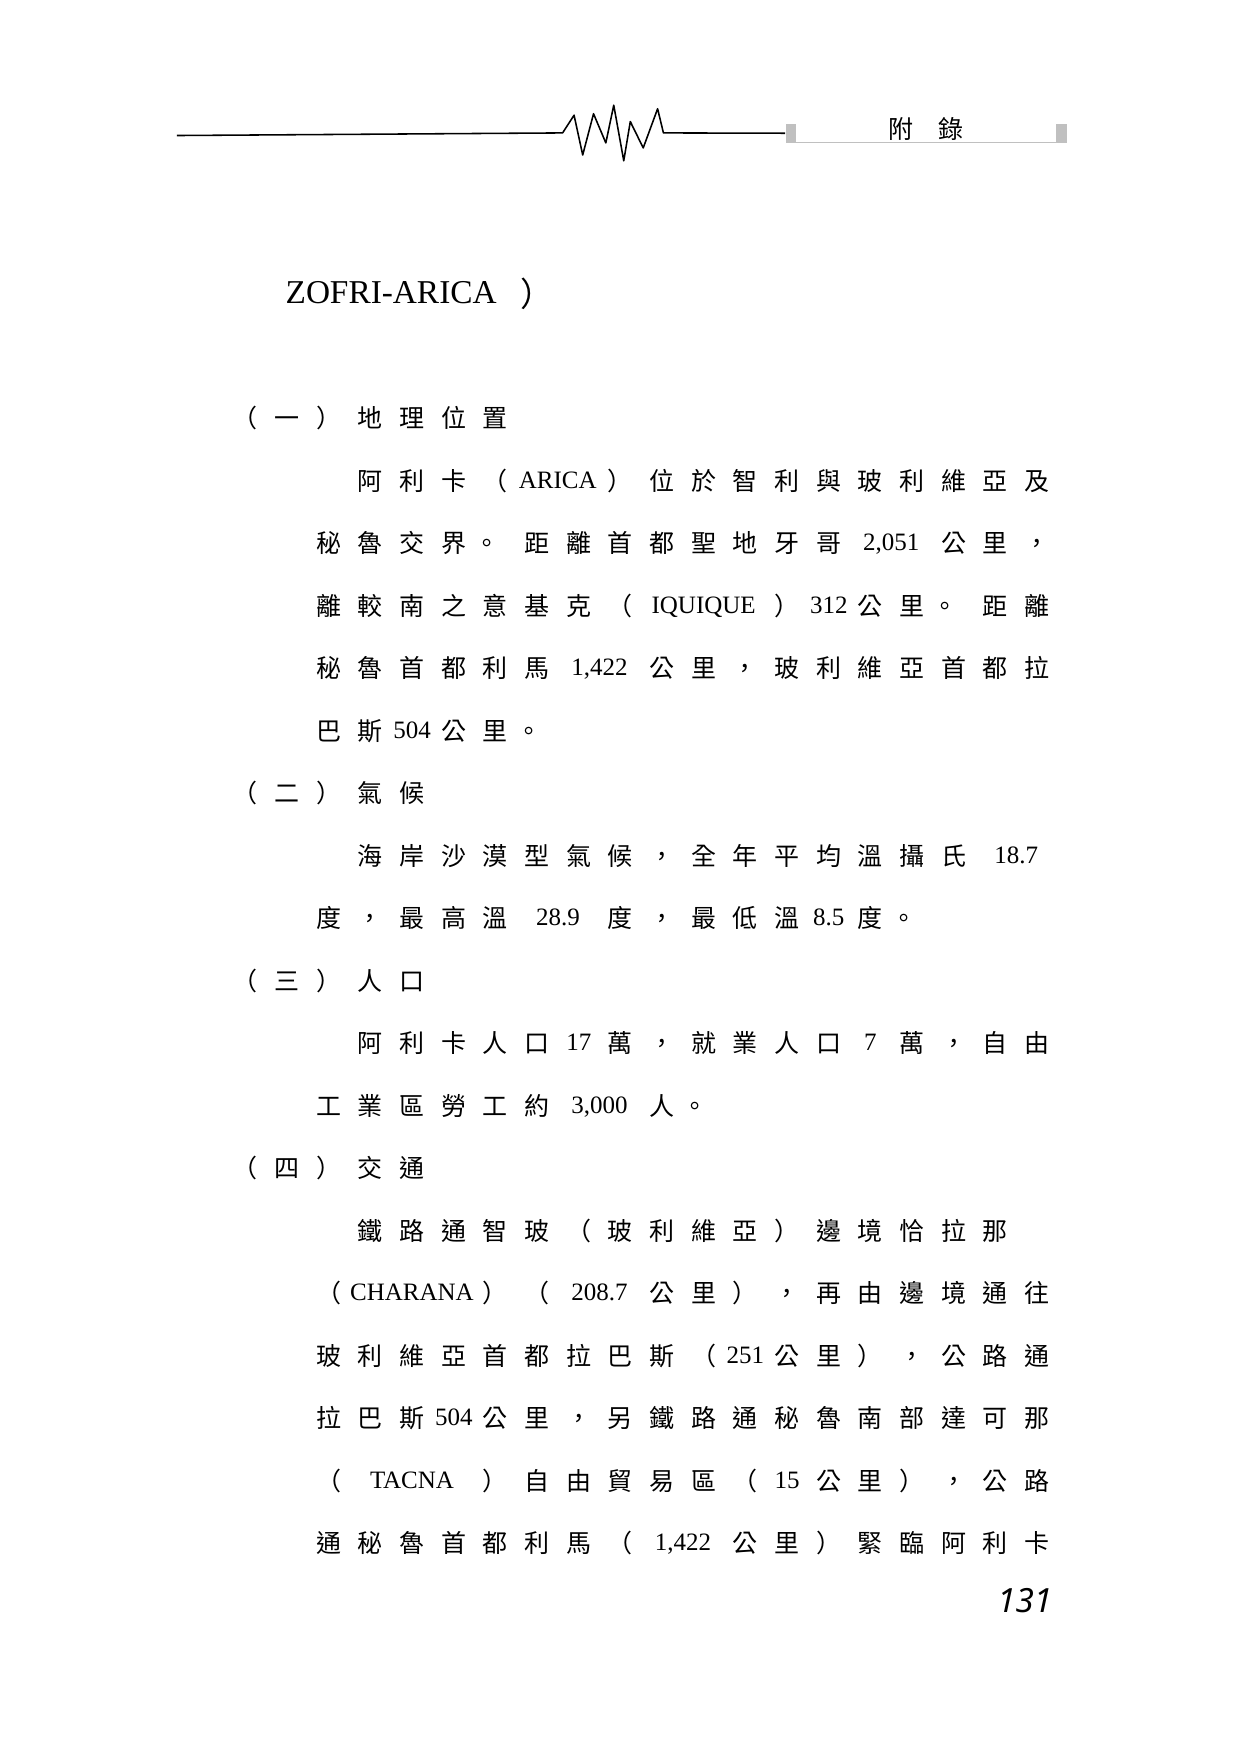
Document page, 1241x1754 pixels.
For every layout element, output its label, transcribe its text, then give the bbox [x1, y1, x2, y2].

text 阿利卡人口17萬，就業人口7萬，自由工業區勞工約3,000人。 [281, 1000, 1058, 1125]
text 海岸沙漠型氣候，全年平均溫攝氏18.7度，最高溫28.9度，最低溫8.5度。 [281, 813, 1058, 938]
text 鐵路通智玻（玻利維亞）邊境恰拉那（CHARANA）（208.7公里），再由邊境通往玻利維亞首都拉巴斯（251公里），公路通拉巴斯504公里，另鐵路通秘魯南部達可那（TACNA）自由貿易區（15公里），公路通秘魯首都利馬（1,422公里）緊臨阿利卡 [281, 1188, 1058, 1563]
text ZOFRI-ARICA） [183, 250, 1058, 313]
text 阿利卡（ARICA）位於智利與玻利維亞及秘魯交界。距離首都聖地牙哥2,051公里，離較南之意基克（IQUIQUE）312公里。距離秘魯首都利馬1,422公里，玻利維亞首都拉巴斯504公里。 [281, 438, 1058, 750]
text （四）交通 [207, 1125, 1058, 1188]
text （一）地理位置 [207, 375, 1058, 438]
text （二）氣候 [207, 750, 1058, 813]
text （三）人口 [207, 938, 1058, 1000]
